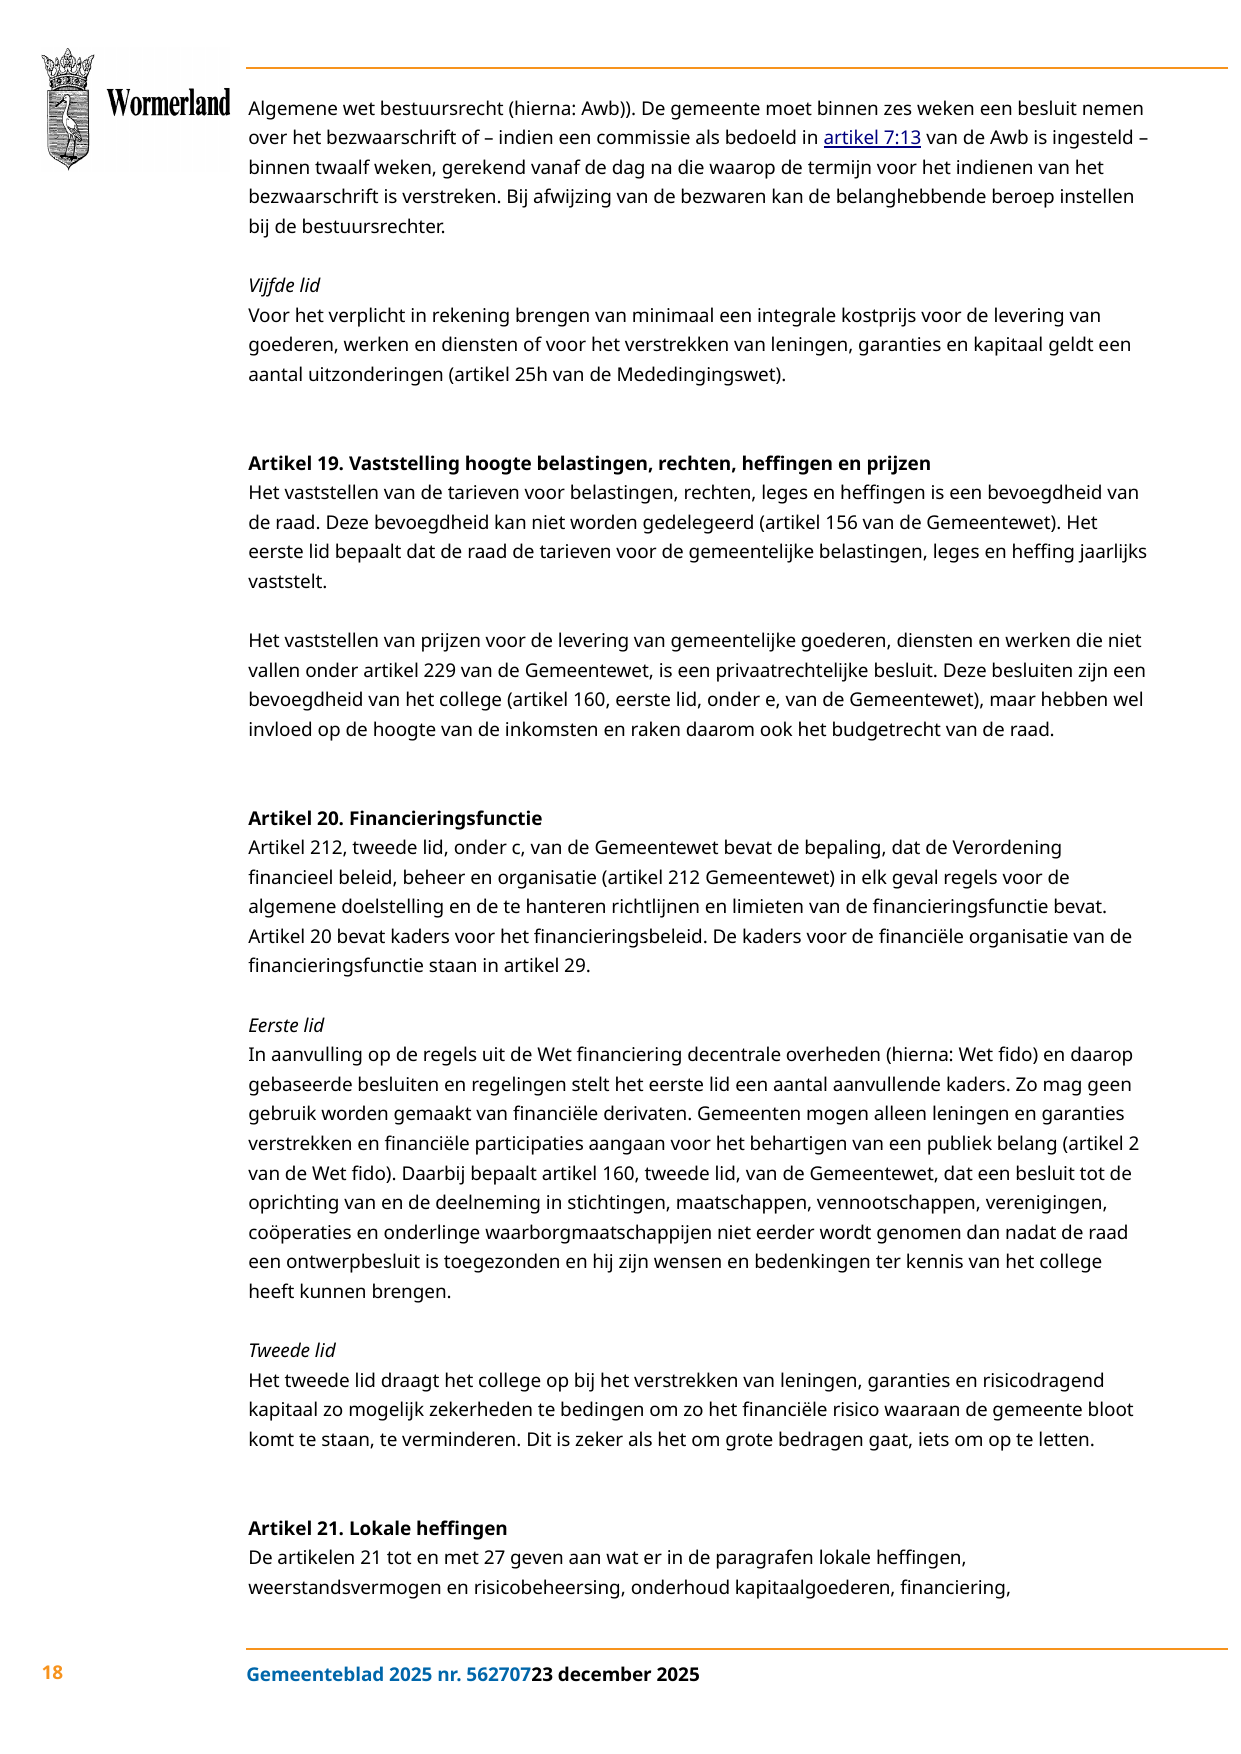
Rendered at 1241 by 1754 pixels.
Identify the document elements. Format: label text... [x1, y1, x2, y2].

text Algemene wet bestuursrecht (hierna: Awb)). De gemeente moet binnen zes weken een besluit nemen over het bezwaarschrift of – indien een commissie als bedoeld in artikel 7:13 van de Awb is ingesteld – binnen twaalf weken, gerekend vanaf de dag na die waarop de termijn voor het indienen van het bezwaarschrift is verstreken. Bij afwijzing van de bezwaren kan de belanghebbende beroep instellen bij de bestuursrechter. [248, 95, 1152, 239]
text Artikel 20. Financieringsfunctie [248, 805, 1152, 831]
picture [41, 47, 231, 172]
text Artikel 212, tweede lid, onder c, van de Gemeentewet bevat de bepaling, dat de Verordening financieel beleid, beheer en organisatie (artikel 212 Gemeentewet) in elk geval regels voor de algemene doelstelling en de te hanteren richtlijnen en limieten van de financieringsfunctie bevat. Artikel 20 bevat kaders voor het financieringsbeleid. De kaders voor de financiële organisatie van de financieringsfunctie staan in artikel 29. [248, 834, 1152, 978]
text Het vaststellen van prijzen voor de levering van gemeentelijke goederen, diensten en werken die niet vallen onder artikel 229 van de Gemeentewet, is een privaatrechtelijke besluit. Deze besluiten zijn een bevoegdheid van het college (artikel 160, eerste lid, onder e, van de Gemeentewet), maar hebben wel invloed op de hoogte van de inkomsten en raken daarom ook het budgetrecht van de raad. [248, 627, 1152, 742]
text Voor het verplicht in rekening brengen van minimaal een integrale kostprijs voor de levering van goederen, werken en diensten of voor het verstrekken van leningen, garanties en kapitaal geldt een aantal uitzonderingen (artikel 25h van de Mededingingswet). [248, 302, 1152, 387]
text De artikelen 21 tot en met 27 geven aan wat er in de paragrafen lokale heffingen, weerstandsvermogen en risicobeheersing, onderhoud kapitaalgoederen, financiering, [248, 1544, 1152, 1600]
text Het tweede lid draagt het college op bij het verstrekken van leningen, garanties en risicodragend kapitaal zo mogelijk zekerheden te bedingen om zo het financiële risico waaraan de gemeente bloot komt te staan, te verminderen. Dit is zeker als het om grote bedragen gaat, iets om op te letten. [248, 1367, 1152, 1452]
text Artikel 19. Vaststelling hoogte belastingen, rechten, heffingen en prijzen [248, 450, 1152, 476]
text Vijfde lid [248, 272, 1152, 298]
text Artikel 21. Lokale heffingen [248, 1515, 1152, 1541]
text Eerste lid [248, 1012, 1152, 1038]
text Tweede lid [248, 1337, 1152, 1363]
text In aanvulling op de regels uit de Wet financiering decentrale overheden (hierna: Wet fido) en daarop gebaseerde besluiten en regelingen stelt het eerste lid een aantal aanvullende kaders. Zo mag geen gebruik worden gemaakt van financiële derivaten. Gemeenten mogen alleen leningen en garanties verstrekken en financiële participaties aangaan voor het behartigen van een publiek belang (artikel 2 van de Wet fido). Daarbij bepaalt artikel 160, tweede lid, van de Gemeentewet, dat een besluit tot de oprichting van en de deelneming in stichtingen, maatschappen, vennootschappen, verenigingen, coöperaties en onderlinge waarborgmaatschappijen niet eerder wordt genomen dan nadat de raad een ontwerpbesluit is toegezonden en hij zijn wensen en bedenkingen ter kennis van het college heeft kunnen brengen. [248, 1041, 1152, 1304]
text Het vaststellen van de tarieven voor belastingen, rechten, leges en heffingen is een bevoegdheid van de raad. Deze bevoegdheid kan niet worden gedelegeerd (artikel 156 van de Gemeentewet). Het eerste lid bepaalt dat de raad de tarieven voor de gemeentelijke belastingen, leges en heffing jaarlijks vaststelt. [248, 479, 1152, 594]
